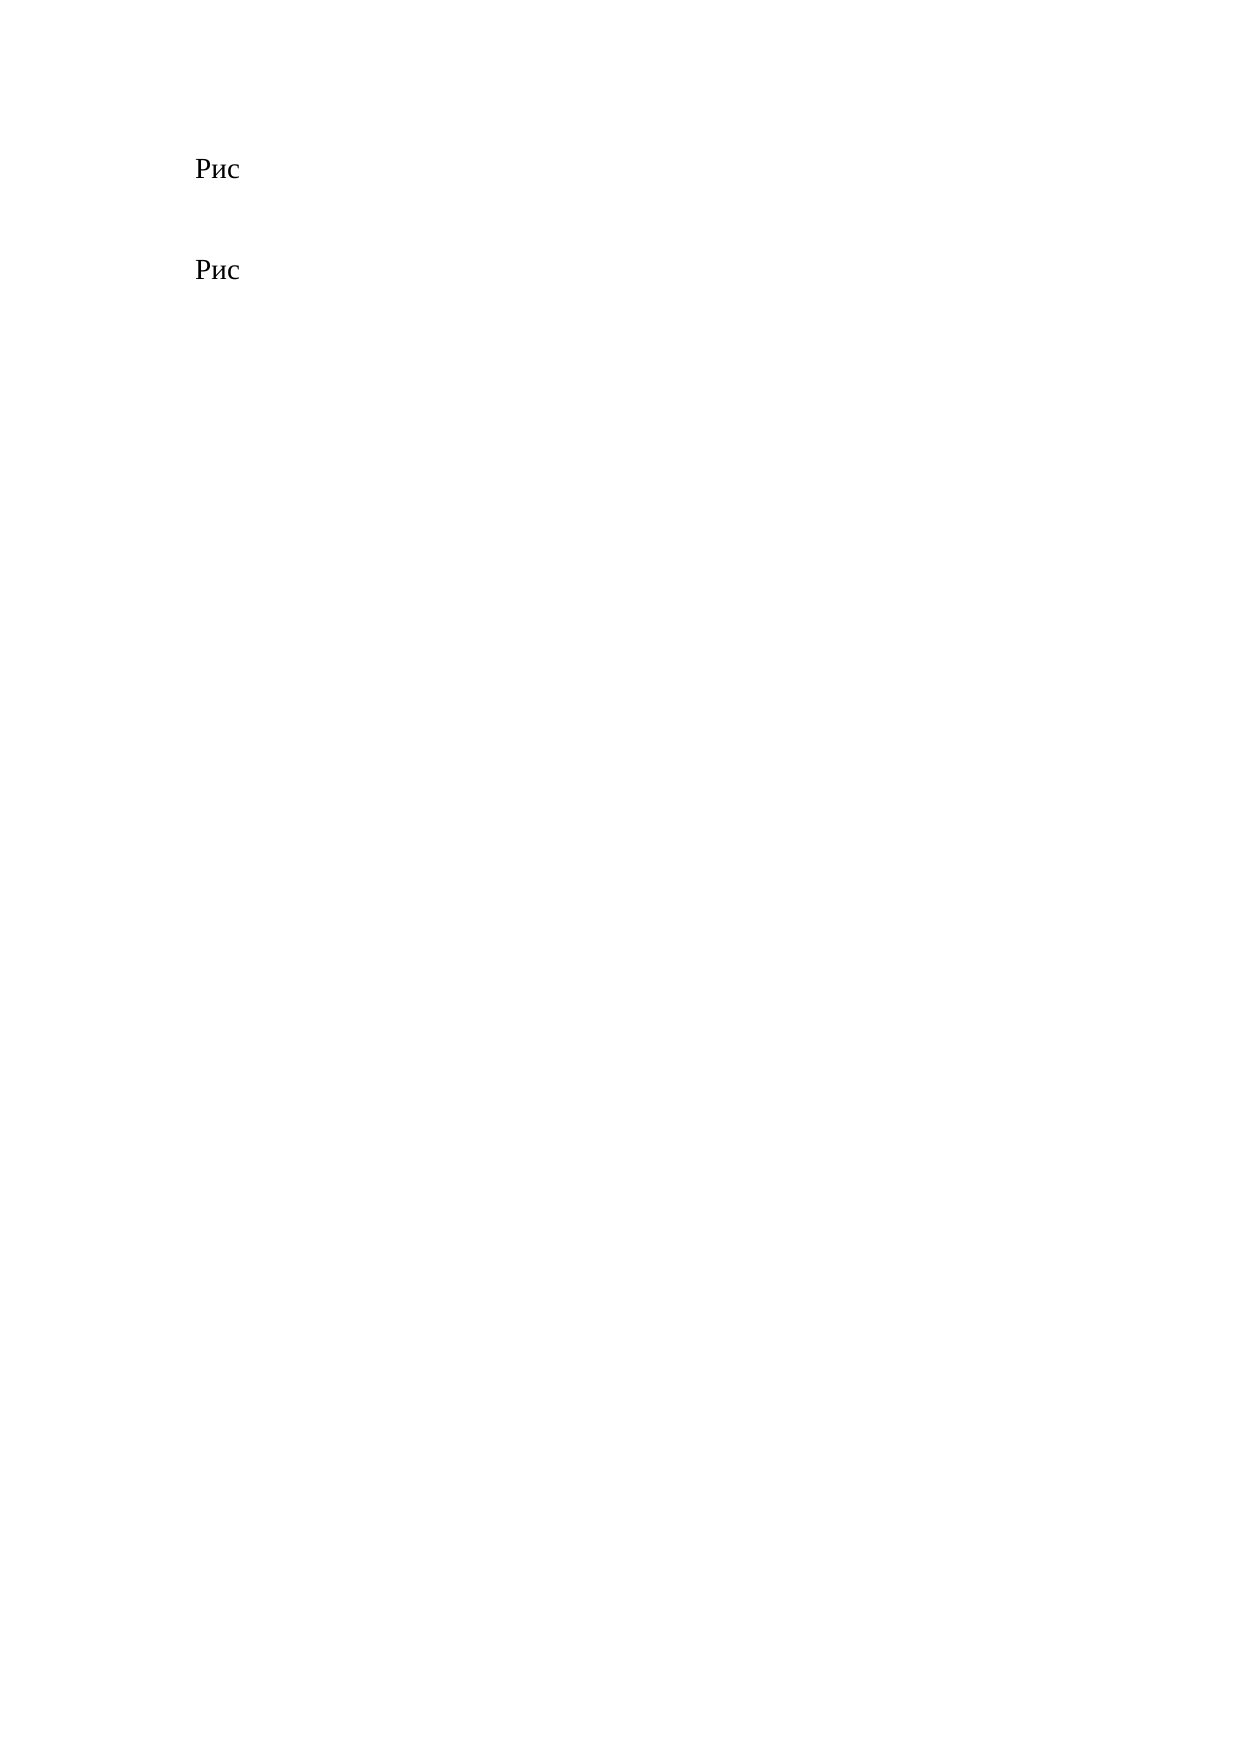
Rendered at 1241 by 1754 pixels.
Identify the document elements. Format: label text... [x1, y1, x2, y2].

text Рис [118, 252, 1123, 286]
text Рис [118, 152, 1123, 185]
